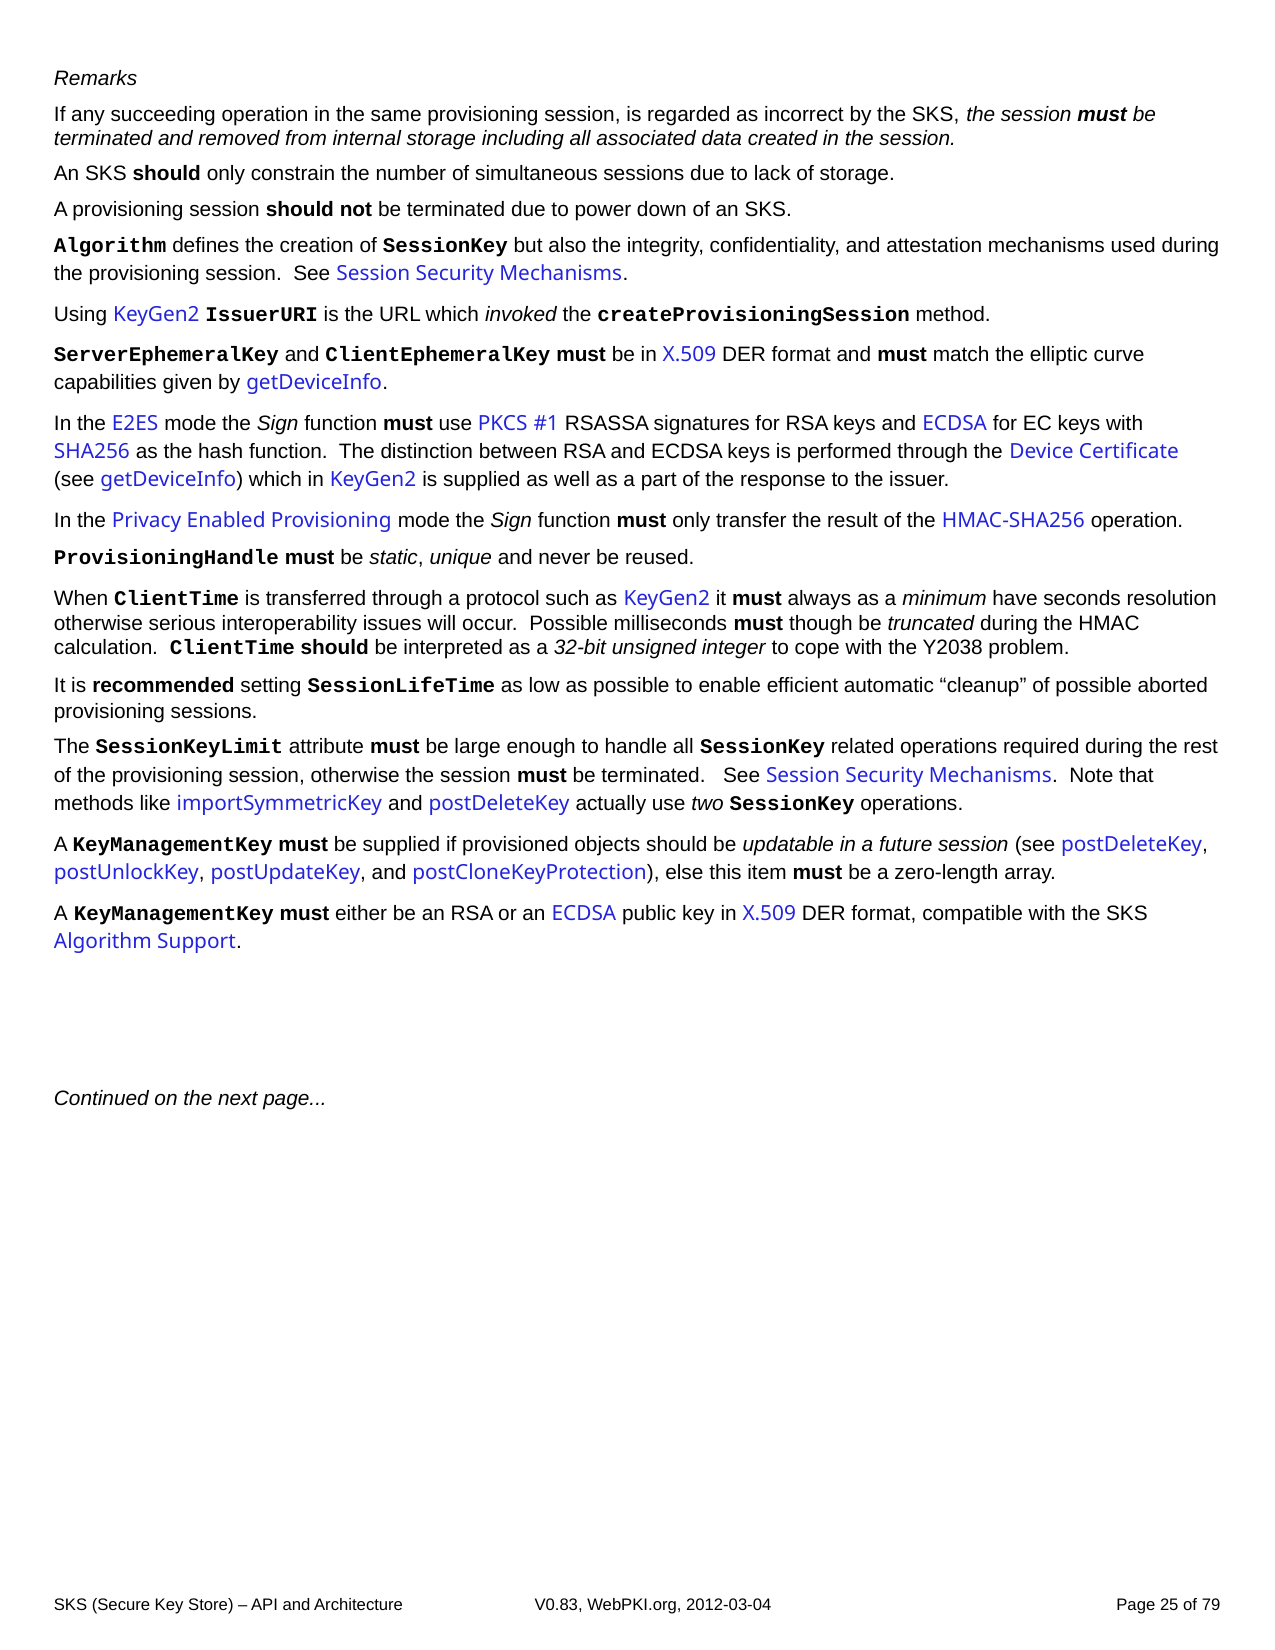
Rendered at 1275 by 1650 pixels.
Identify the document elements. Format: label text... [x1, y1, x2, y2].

text ProvisioningHandle must be static, unique and never be reused. [54, 545, 1221, 571]
text If any succeeding operation in the same provisioning session, is regarded as incorrect by the SKS, the session must be terminated and removed from internal storage including all associated data created in the session. [54, 101, 1221, 149]
text Algorithm defines the creation of SessionKey but also the integrity, confidentiality, and attestation mechanisms used during the provisioning session. See Session Security Mechanisms. [54, 233, 1221, 287]
text It is recommended setting SessionLifeTime as low as possible to enable efficient automatic “cleanup” of possible aborted provisioning sessions. [54, 673, 1221, 722]
text When ClientTime is transferred through a protocol such as KeyGen2 it must always as a minimum have seconds resolution otherwise serious interoperability issues will occur. Possible milliseconds must though be truncated during the HMAC calculation. ClientTime should be interpreted as a 32-bit unsigned integer to cope with the Y2038 problem. [54, 583, 1221, 661]
text The SessionKeyLimit attribute must be large enough to handle all SessionKey related operations required during the rest of the provisioning session, otherwise the session must be terminated. See Session Security Mechanisms. Note that methods like importSymmetricKey and postDeleteKey actually use two SessionKey operations. [54, 734, 1221, 817]
text A provisioning session should not be terminated due to power down of an SKS. [54, 197, 1221, 221]
text A KeyManagementKey must either be an RSA or an ECDSA public key in X.509 DER format, compatible with the SKS Algorithm Support. [54, 898, 1221, 954]
text An SKS should only constrain the number of simultaneous sessions due to lack of storage. [54, 161, 1221, 185]
text A KeyManagementKey must be supplied if provisioned objects should be updatable in a future session (see postDeleteKey, postUnlockKey, postUpdateKey, and postCloneKeyProtection), else this item must be a zero-length array. [54, 829, 1221, 886]
text In the Privacy Enabled Provisioning mode the Sign function must only transfer the result of the HMAC-SHA256 operation. [54, 505, 1221, 533]
text Remarks [54, 66, 1221, 90]
text Continued on the next page... [54, 1086, 1221, 1110]
text ServerEphemeralKey and ClientEphemeralKey must be in X.509 DER format and must match the elliptic curve capabilities given by getDeviceInfo. [54, 339, 1221, 396]
text In the E2ES mode the Sign function must use PKCS #1 RSASSA signatures for RSA keys and ECDSA for EC keys with SHA256 as the hash function. The distinction between RSA and ECDSA keys is performed through the Device Certificate (see getDeviceInfo) which in KeyGen2 is supplied as well as a part of the response to the issuer. [54, 408, 1221, 493]
text Using KeyGen2 IssuerURI is the URL which invoked the createProvisioningSession method. [54, 299, 1221, 327]
